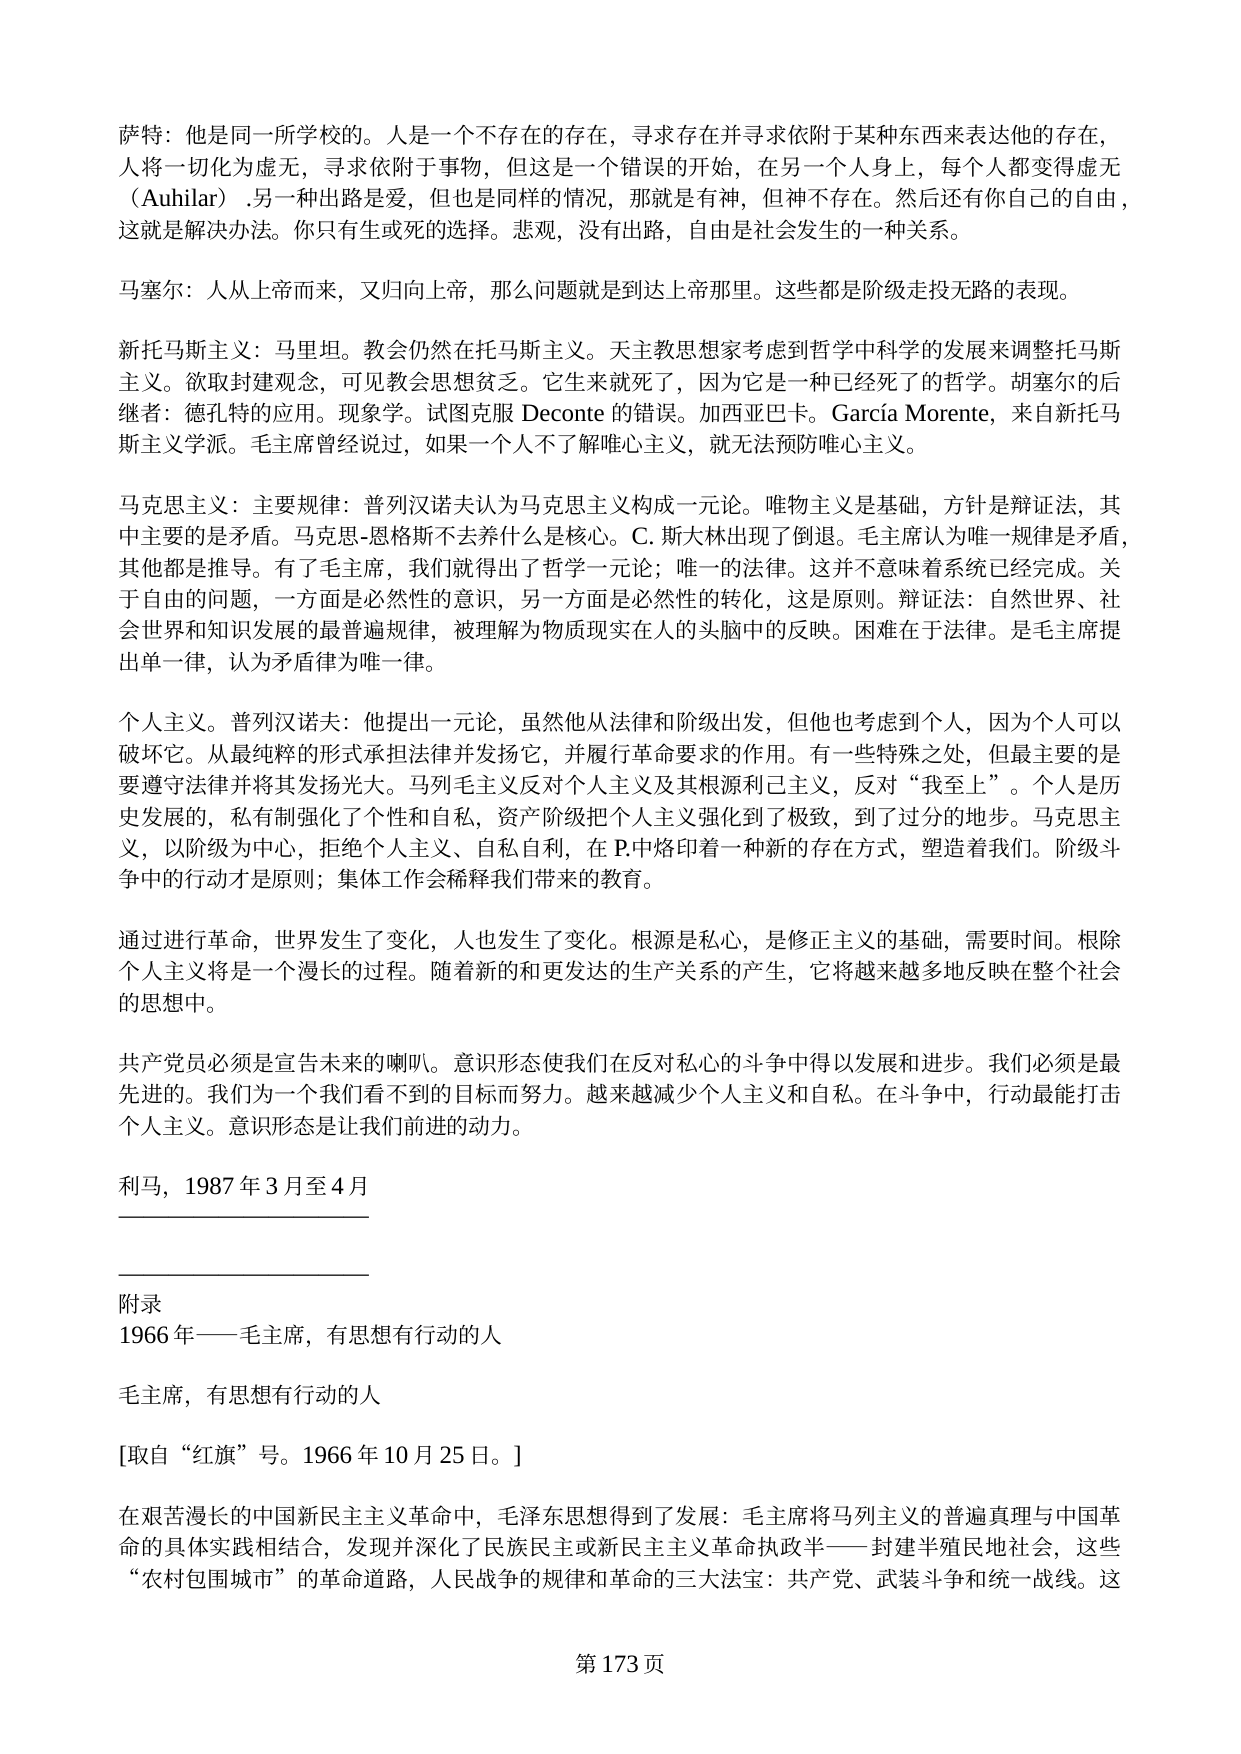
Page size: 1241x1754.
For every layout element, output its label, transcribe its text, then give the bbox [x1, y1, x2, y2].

text 个人主义。普列汉诺夫：他提出一元论，虽然他从法律和阶级出发，但他也考虑到个人，因为个人可以破坏它。从最纯粹的形式承担法律并发扬它，并履行革命要求的作用。有一些特殊之处，但最主要的是要遵守法律并将其发扬光大。马列毛主义反对个人主义及其根源利己主义，反对“我至上”。个人是历史发展的，私有制强化了个性和自私，资产阶级把个人主义强化到了极致，到了过分的地步。马克思主义，以阶级为中心，拒绝个人主义、自私自利，在P.中烙印着一种新的存在方式，塑造着我们。阶级斗争中的行动才是原则；集体工作会稀释我们带来的教育。 [118, 705, 1122, 894]
text 通过进行革命，世界发生了变化，人也发生了变化。根源是私心，是修正主义的基础，需要时间。根除个人主义将是一个漫长的过程。随着新的和更发达的生产关系的产生，它将越来越多地反映在整个社会的思想中。 [118, 923, 1122, 1017]
text 萨特：他是同一所学校的。人是一个不存在的存在，寻求存在并寻求依附于某种东西来表达他的存在，人将一切化为虚无，寻求依附于事物，但这是一个错误的开始，在另一个人身上，每个人都变得虚无（Auhilar） .另一种出路是爱，但也是同样的情况，那就是有神，但神不存在。然后还有你自己的自由，这就是解决办法。你只有生或死的选择。悲观，没有出路，自由是社会发生的一种关系。 [118, 118, 1122, 244]
text [取自“红旗”号。1966年10月25日。] [118, 1439, 1122, 1470]
text 毛主席，有思想有行动的人 [118, 1378, 1122, 1410]
text 马克思主义：主要规律：普列汉诺夫认为马克思主义构成一元论。唯物主义是基础，方针是辩证法，其中主要的是矛盾。马克思-恩格斯不去养什么是核心。C. 斯大林出现了倒退。毛主席认为唯一规律是矛盾，其他都是推导。有了毛主席，我们就得出了哲学一元论；唯一的法律。这并不意味着系统已经完成。关于自由的问题，一方面是必然性的意识，另一方面是必然性的转化，这是原则。辩证法：自然世界、社会世界和知识发展的最普遍规律，被理解为物质现实在人的头脑中的反映。困难在于法律。是毛主席提出单一律，认为矛盾律为唯一律。 [118, 488, 1122, 677]
text —————————— [118, 1258, 1122, 1287]
text 利马，1987年3月至4月 [118, 1169, 1122, 1201]
text 在艰苦漫长的中国新民主主义革命中，毛泽东思想得到了发展：毛主席将马列主义的普遍真理与中国革命的具体实践相结合，发现并深化了民族民主或新民主主义革命执政半——封建半殖民地社会，这些“农村包围城市”的革命道路，人民战争的规律和革命的三大法宝：共产党、武装斗争和统一战线。这 [118, 1499, 1122, 1593]
text 马塞尔：人从上帝而来，又归向上帝，那么问题就是到达上帝那里。这些都是阶级走投无路的表现。 [118, 273, 1122, 304]
text 共产党员必须是宣告未来的喇叭。意识形态使我们在反对私心的斗争中得以发展和进步。我们必须是最先进的。我们为一个我们看不到的目标而努力。越来越减少个人主义和自私。在斗争中，行动最能打击个人主义。意识形态是让我们前进的动力。 [118, 1046, 1122, 1140]
text —————————— [118, 1201, 1122, 1229]
text 1966年——毛主席，有思想有行动的人 [118, 1318, 1122, 1350]
text 新托马斯主义：马里坦。教会仍然在托马斯主义。天主教思想家考虑到哲学中科学的发展来调整托马斯主义。欲取封建观念，可见教会思想贫乏。它生来就死了，因为它是一种已经死了的哲学。胡塞尔的后继者：德孔特的应用。现象学。试图克服 Deconte 的错误。加西亚巴卡。García Morente，来自新托马斯主义学派。毛主席曾经说过，如果一个人不了解唯心主义，就无法预防唯心主义。 [118, 333, 1122, 459]
text 附录 [118, 1287, 1122, 1318]
